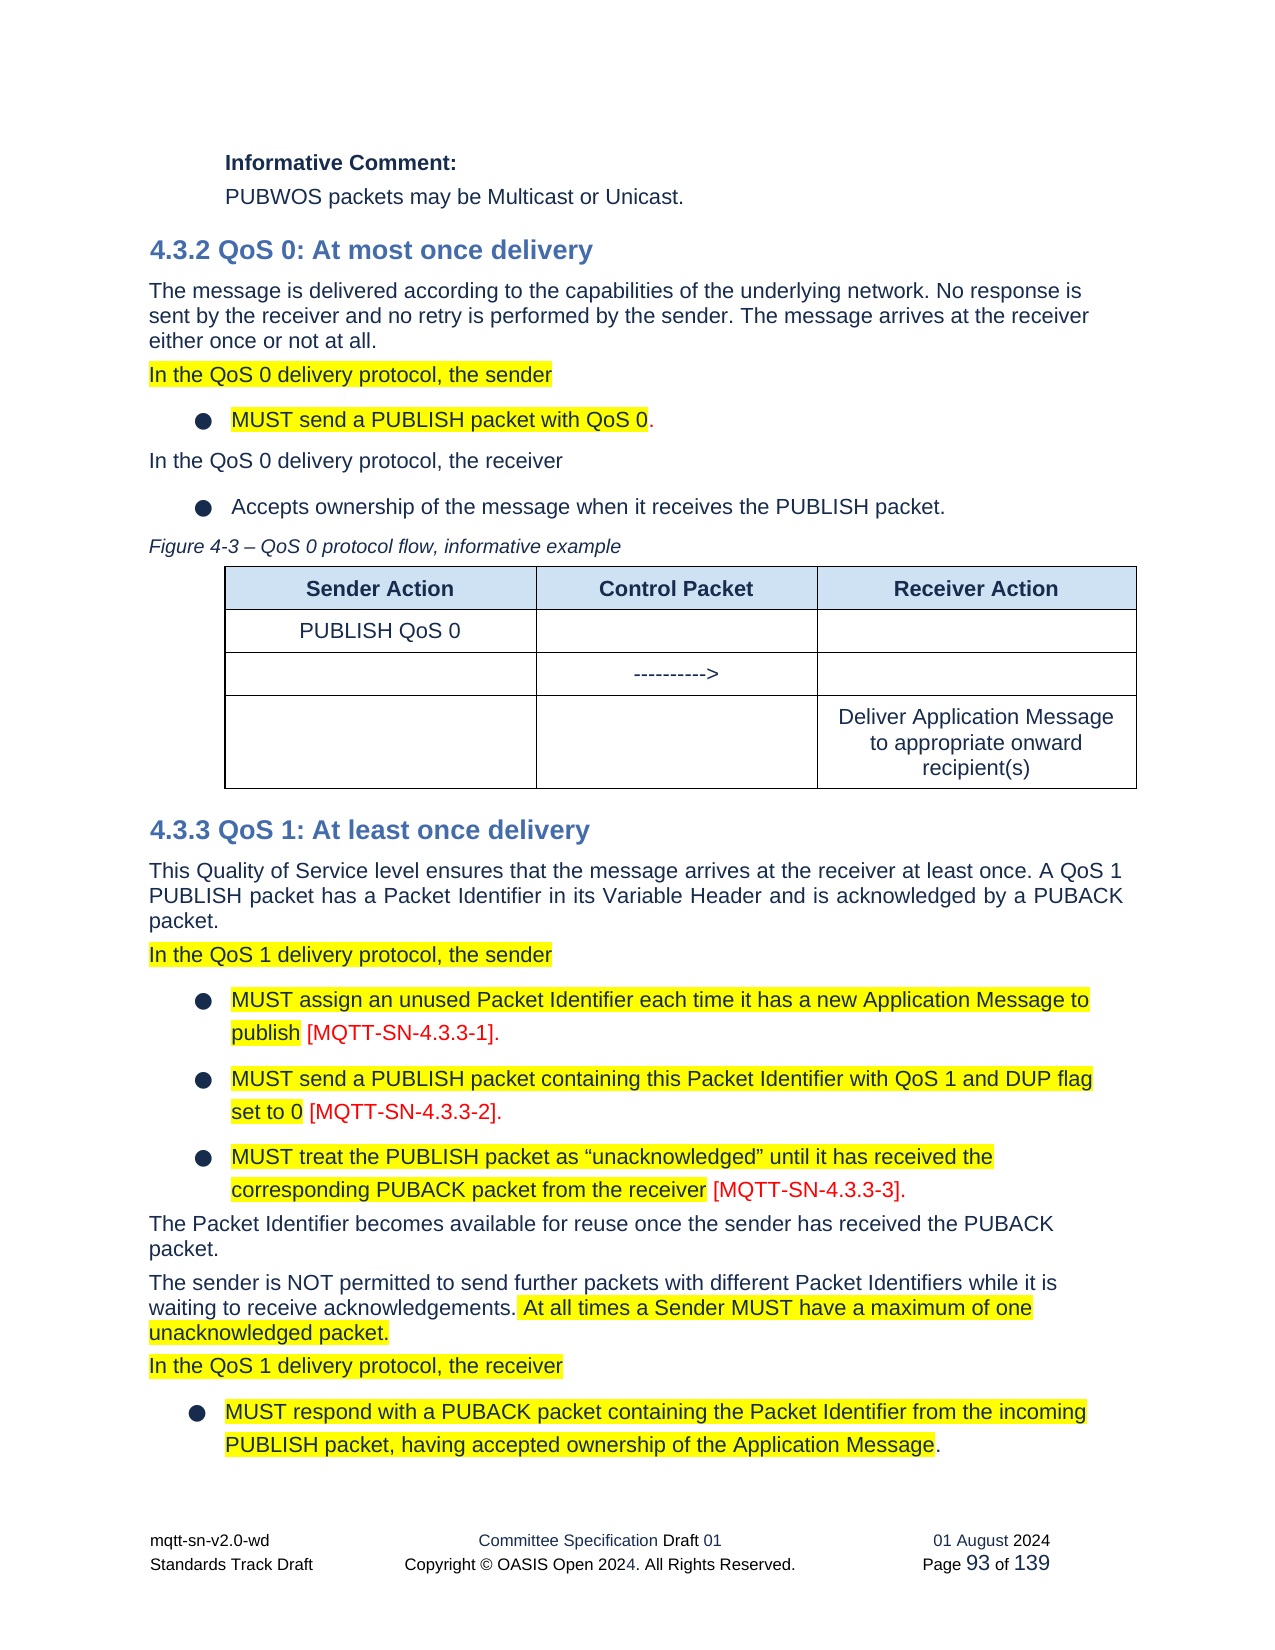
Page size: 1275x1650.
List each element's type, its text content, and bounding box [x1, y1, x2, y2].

table_cell PUBLISH QoS 0 [226, 610, 536, 652]
text Informative Comment: [150, 150, 1124, 175]
list MUST respond with a PUBACK packet containing the Packet Identifier from the incoming PUBLISH packet, having accepted ownership of the Application Message. [187, 1387, 1124, 1457]
text The sender is NOT permitted to send further packets with different Packet Identifiers while it is waiting to receive acknowledgements. At all times a Sender MUST have a maximum of one unacknowledged packet. [148, 1269, 1124, 1345]
table_header Receiver Action [818, 567, 1136, 609]
table_cell [818, 610, 1136, 652]
list MUST assign an unused Packet Identifier each time it has a new Application Message to publish [MQTT-SN-4.3.3-1]. [194, 975, 1124, 1046]
table_cell [226, 653, 536, 695]
table_cell [226, 696, 536, 788]
text PUBWOS packets may be Multicast or Unicast. [150, 183, 1124, 209]
list MUST send a PUBLISH packet containing this Packet Identifier with QoS 1 and DUP flag set to 0 [MQTT-SN-4.3.3-2]. [194, 1054, 1124, 1124]
text This Quality of Service level ensures that the message arrives at the receiver at least once. A QoS 1 PUBLISH packet has a Packet Identifier in its Variable Header and is acknowledged by a PUBACK packet. [148, 858, 1124, 933]
table_cell [537, 696, 817, 788]
text In the QoS 0 delivery protocol, the sender [148, 361, 1124, 387]
table_cell [818, 653, 1136, 695]
text Figure 4-3 – QoS 0 protocol flow, informative example [148, 535, 1124, 558]
subtitle 4.3.2 QoS 0: At most once delivery [150, 234, 1124, 265]
list MUST send a PUBLISH packet with QoS 0. [194, 395, 1124, 440]
table_header Sender Action [226, 567, 536, 609]
text In the QoS 0 delivery protocol, the receiver [148, 448, 1124, 473]
list Accepts ownership of the message when it receives the PUBLISH packet. [194, 482, 1124, 527]
text The Packet Identifier becomes available for reuse once the sender has received the PUBACK packet. [148, 1211, 1124, 1261]
table_cell Deliver Application Message to appropriate onward recipient(s) [818, 696, 1136, 788]
text In the QoS 1 delivery protocol, the receiver [148, 1353, 1124, 1379]
table_header Control Packet [537, 567, 817, 609]
list MUST treat the PUBLISH packet as “unacknowledged” until it has received the corresponding PUBACK packet from the receiver [MQTT-SN-4.3.3-3]. [194, 1132, 1124, 1202]
text In the QoS 1 delivery protocol, the sender [148, 942, 1124, 967]
text The message is delivered according to the capabilities of the underlying network. No response is sent by the receiver and no retry is performed by the sender. The message arrives at the receiver either once or not at all. [148, 277, 1124, 353]
table_cell ----------> [537, 653, 817, 695]
table_cell [537, 610, 817, 652]
subtitle 4.3.3 QoS 1: At least once delivery [150, 814, 1124, 845]
